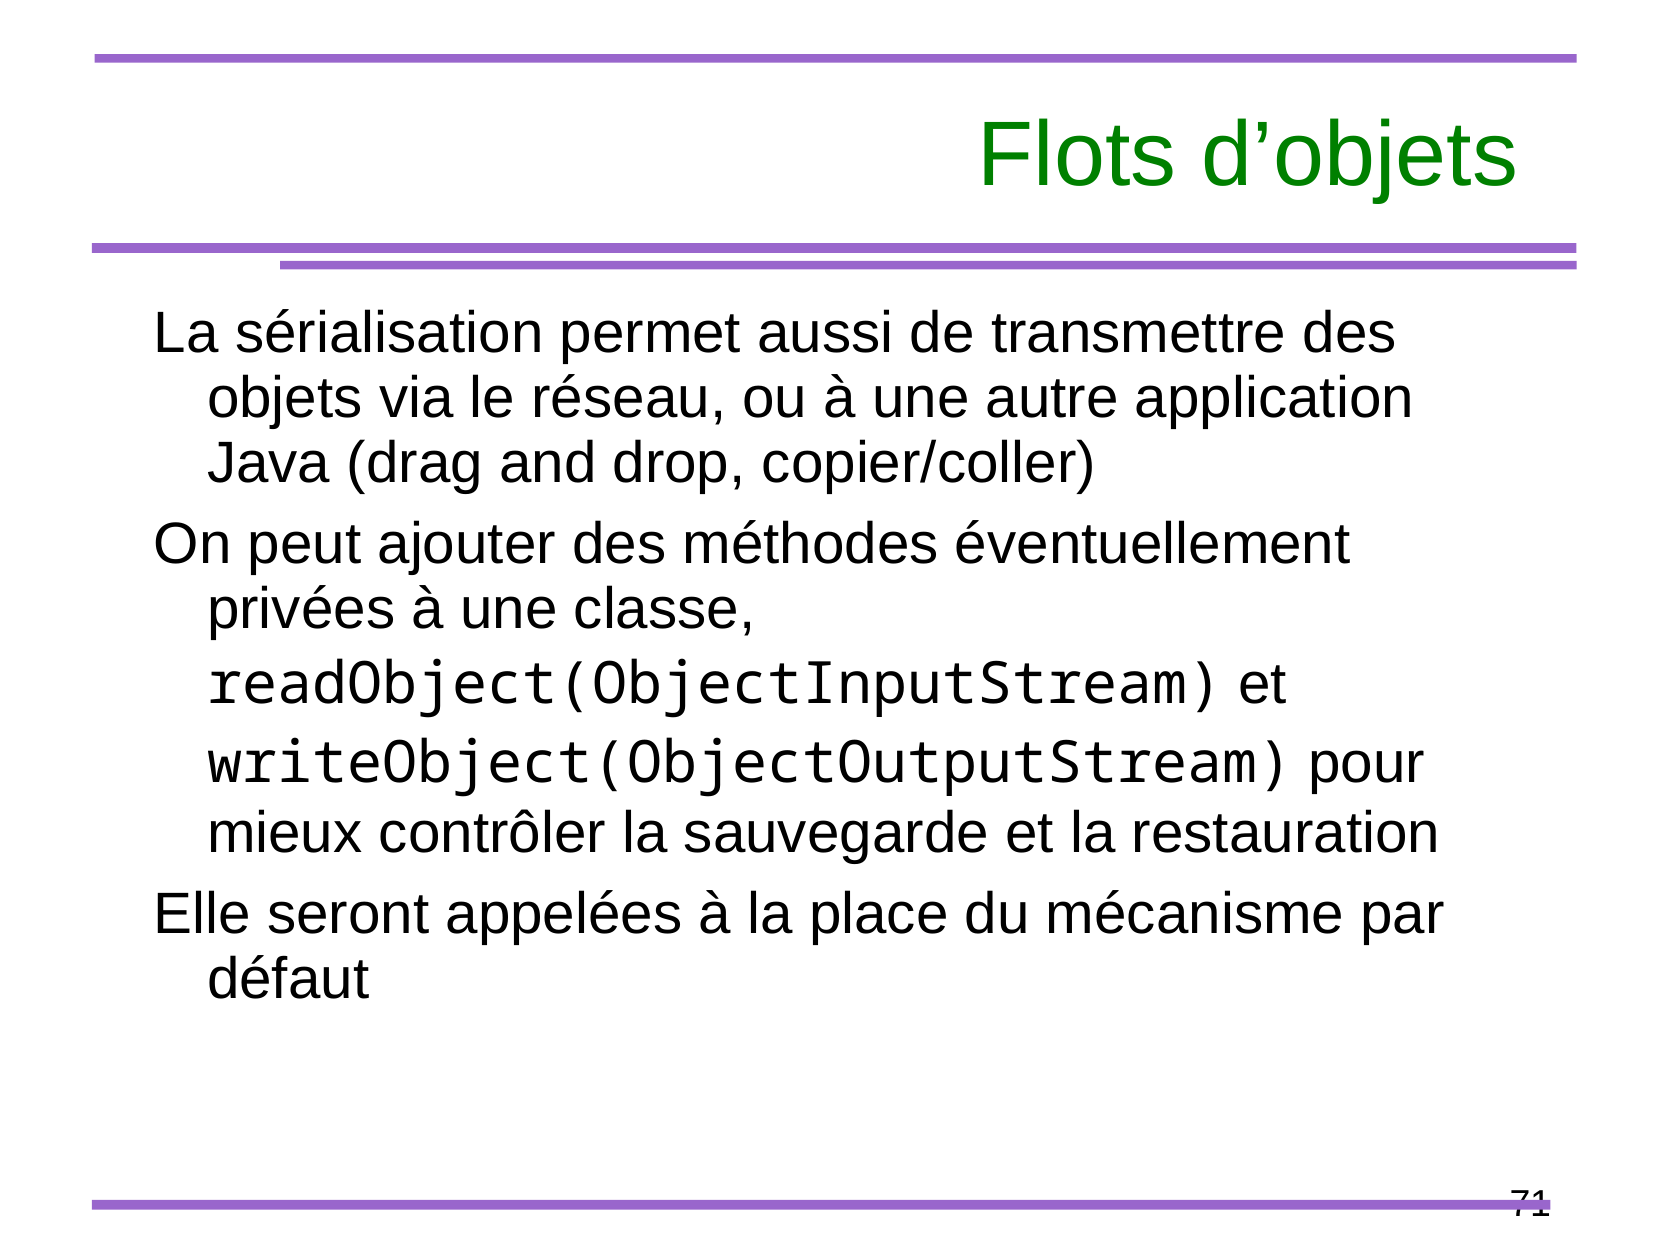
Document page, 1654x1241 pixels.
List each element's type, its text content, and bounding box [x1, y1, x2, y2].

title Flots d’objets [121, 42, 1534, 265]
list La sérialisation permet aussi de transmettre des objets via le réseau, ou à une autre application Java (drag and drop, copier/coller) On peut ajouter des méthodes éventuellement privées à une classe, readObject(ObjectInputStream) et writeObject(ObjectOutputStream) pour mieux contrôler la sauvegarde et la restauration Elle seront appelées à la place du mécanisme par défaut [121, 291, 1534, 1207]
